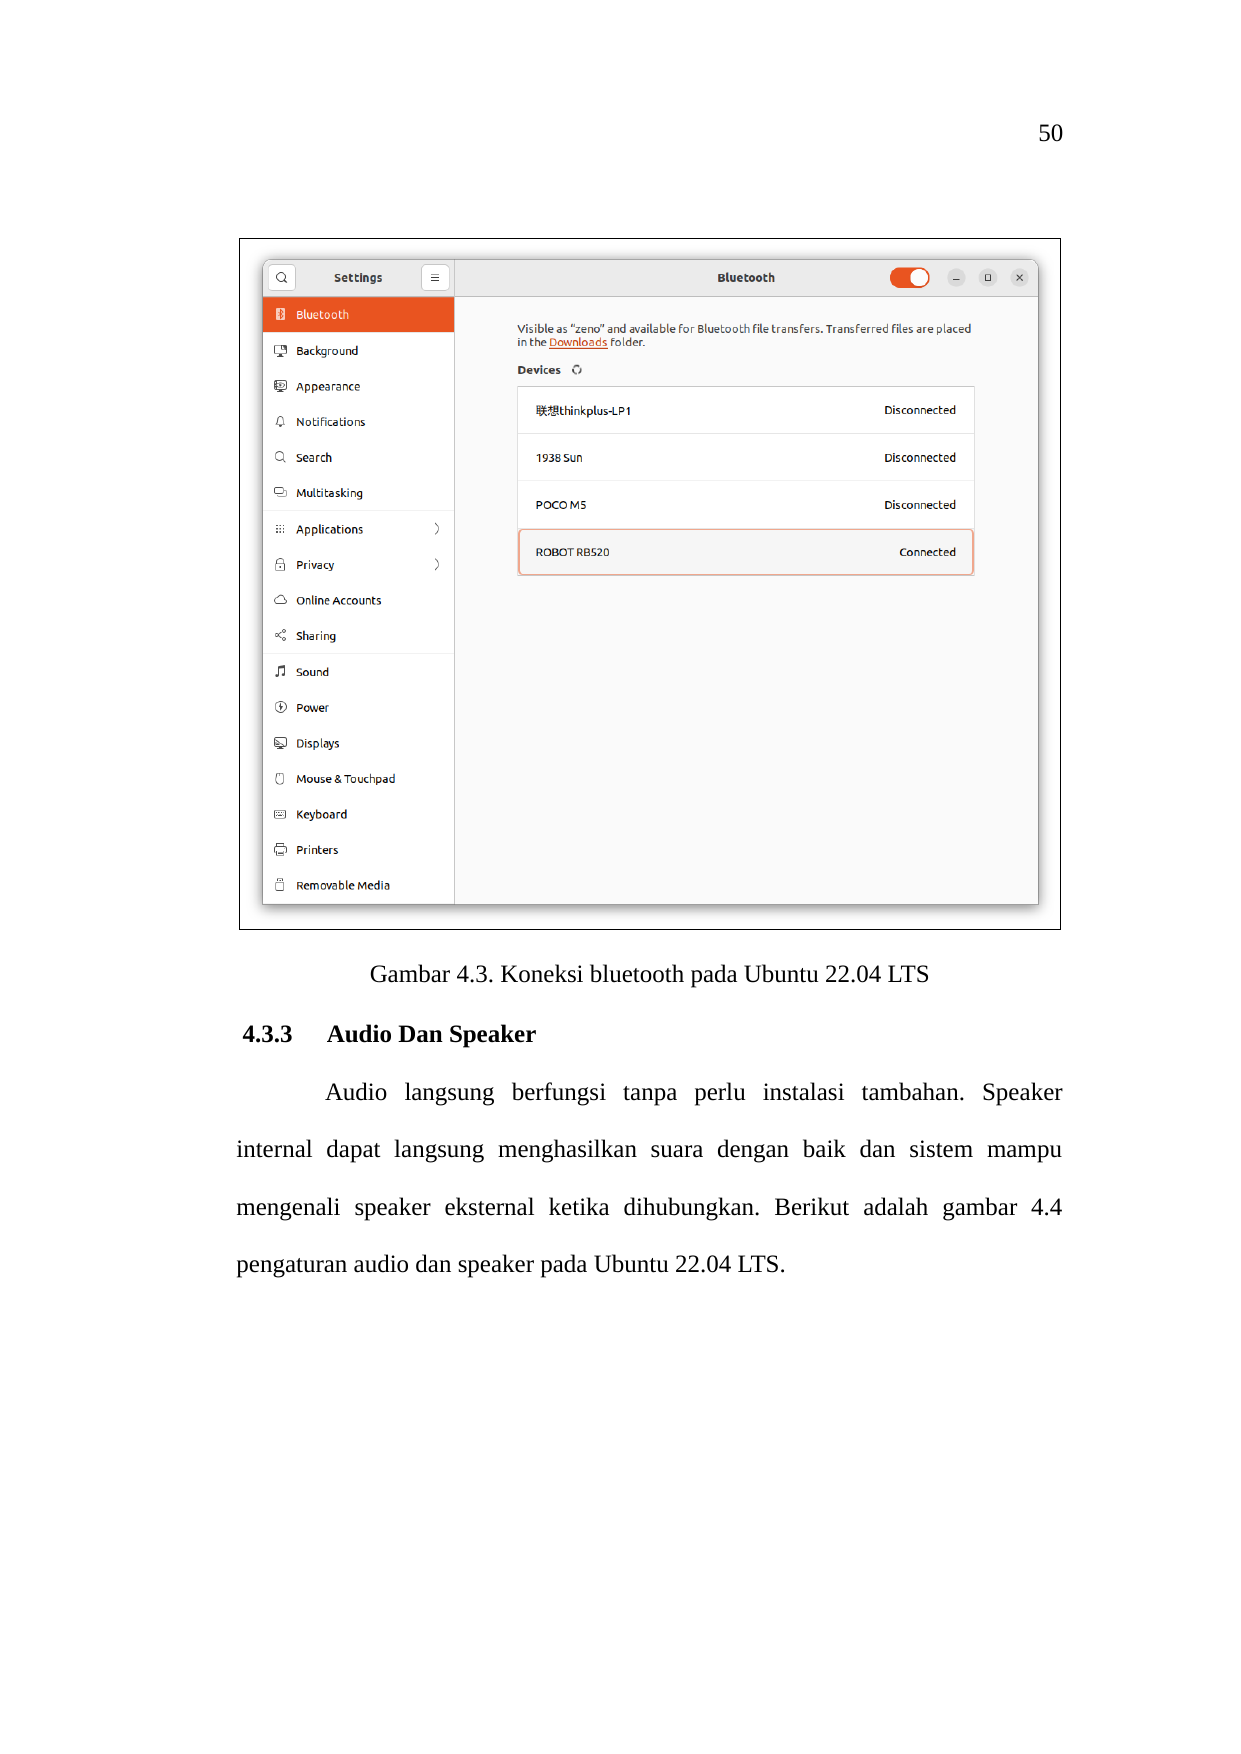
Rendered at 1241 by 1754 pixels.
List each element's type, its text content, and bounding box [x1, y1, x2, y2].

picture [242, 241, 1058, 927]
text Gambar 4.3. Koneksi bluetooth pada Ubuntu 22.04 LTS [239, 930, 1060, 988]
text Audio langsung berfungsi tanpa perlu instalasi tambahan. Speaker internal dapat langsung menghasilkan suara dengan baik dan sistem mampu mengenali speaker eksternal ketika dihubungkan. Berikut adalah gambar 4.4 pengaturan audio dan speaker pada Ubuntu 22.04 LTS. [236, 1077, 1063, 1278]
subtitle Audio dan Speaker [236, 1019, 1063, 1048]
